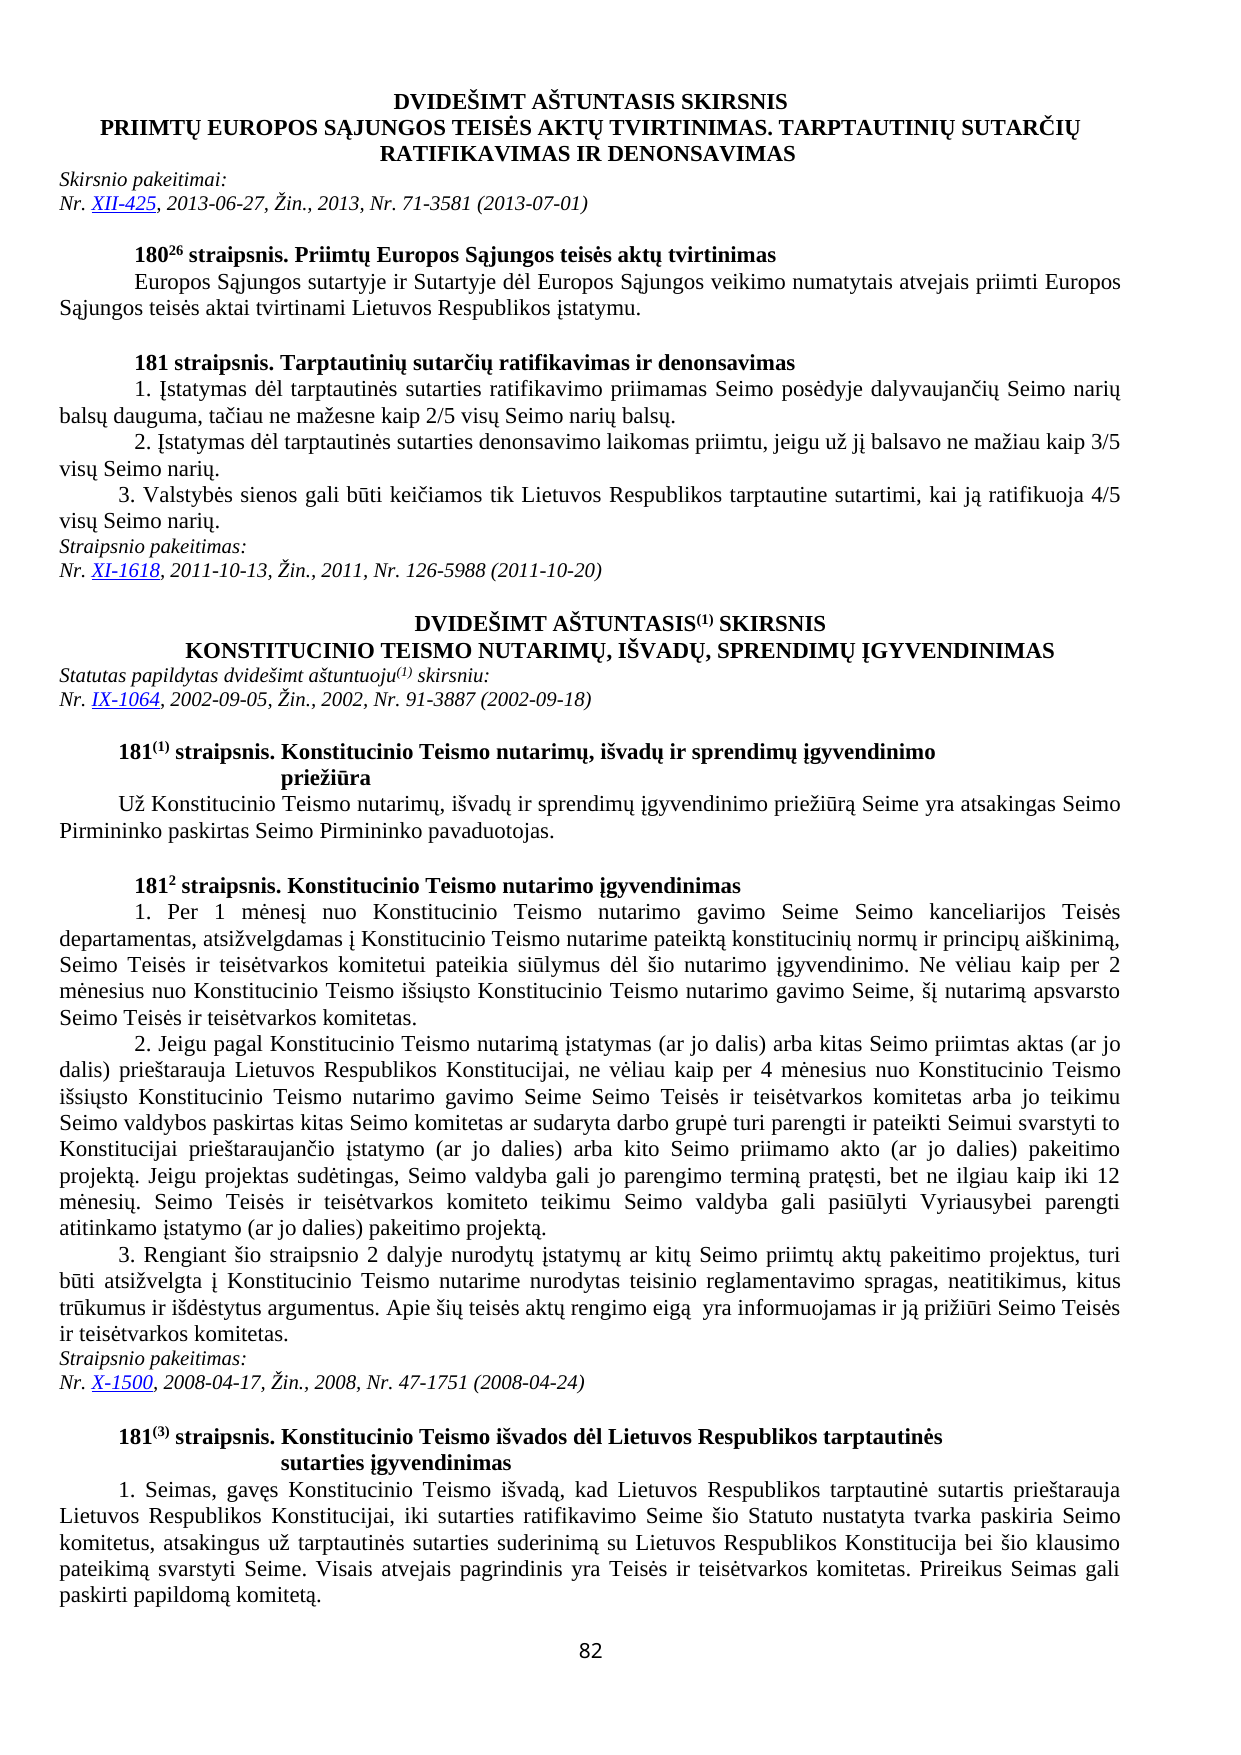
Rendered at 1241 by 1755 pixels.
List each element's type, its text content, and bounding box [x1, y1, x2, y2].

text DVIDEŠIMT AŠTUNTASIS SKIRSNIS [59, 88, 1122, 114]
text 2. Įstatymas dėl tarptautinės sutarties denonsavimo laikomas priimtu, jeigu už jį balsavo ne mažiau kaip 3/5 visų Seimo narių. [59, 428, 1122, 481]
text Europos Sąjungos sutartyje ir Sutartyje dėl Europos Sąjungos veikimo numatytais atvejais priimti Europos Sąjungos teisės aktai tvirtinami Lietuvos Respublikos įstatymu. [59, 268, 1122, 320]
text 1. Seimas, gavęs Konstitucinio Teismo išvadą, kad Lietuvos Respublikos tarptautinė sutartis prieštarauja Lietuvos Respublikos Konstitucijai, iki sutarties ratifikavimo Seime šio Statuto nustatyta tvarka paskiria Seimo komitetus, atsakingus už tarptautinės sutarties suderinimą su Lietuvos Respublikos Konstitucija bei šio klausimo pateikimą svarstyti Seime. Visais atvejais pagrindinis yra Teisės ir teisėtvarkos komitetas. Prireikus Seimas gali paskirti papildomą komitetą. [59, 1476, 1122, 1608]
text Straipsnio pakeitimas: [59, 534, 1122, 558]
text Nr. XII-425, 2013-06-27, Žin., 2013, Nr. 71-3581 (2013-07-01) [59, 191, 1122, 215]
text Statutas papildytas dvidešimt aštuntuoju(1) skirsniu: [59, 663, 1122, 687]
text 181(3) straipsnis. Konstitucinio Teismo išvados dėl Lietuvos Respublikos tarptautinės [59, 1423, 1122, 1449]
text 2. Jeigu pagal Konstitucinio Teismo nutarimą įstatymas (ar jo dalis) arba kitas Seimo priimtas aktas (ar jo dalis) prieštarauja Lietuvos Respublikos Konstitucijai, ne vėliau kaip per 4 mėnesius nuo Konstitucinio Teismo išsiųsto Konstitucinio Teismo nutarimo gavimo Seime Seimo Teisės ir teisėtvarkos komitetas arba jo teikimu Seimo valdybos paskirtas kitas Seimo komitetas ar sudaryta darbo grupė turi parengti ir pateikti Seimui svarstyti to Konstitucijai prieštaraujančio įstatymo (ar jo dalies) arba kito Seimo priimamo akto (ar jo dalies) pakeitimo projektą. Jeigu projektas sudėtingas, Seimo valdyba gali jo parengimo terminą pratęsti, bet ne ilgiau kaip iki 12 mėnesių. Seimo Teisės ir teisėtvarkos komiteto teikimu Seimo valdyba gali pasiūlyti Vyriausybei parengti atitinkamo įstatymo (ar jo dalies) pakeitimo projektą. [59, 1030, 1122, 1241]
text Straipsnio pakeitimas: [59, 1346, 1122, 1370]
text priežiūra [59, 764, 1122, 790]
text 1812 straipsnis. Konstitucinio Teismo nutarimo įgyvendinimas [59, 872, 1122, 898]
text DVIDEŠIMT AŠTUNTASIS(1) SKIRSNIS [59, 611, 1122, 637]
text PRIIMTŲ EUROPOS SĄJUNGOS TEISĖS AKTŲ TVIRTINIMAS. TARPTAUTINIŲ SUTARČIŲ RATIFIKAVIMAS IR DENONSAVIMAS [59, 114, 1122, 167]
text Nr. X-1500, 2008-04-17, Žin., 2008, Nr. 47-1751 (2008-04-24) [59, 1370, 1122, 1394]
text Nr. IX-1064, 2002-09-05, Žin., 2002, Nr. 91-3887 (2002-09-18) [59, 687, 1122, 711]
text Nr. XI-1618, 2011-10-13, Žin., 2011, Nr. 126-5988 (2011-10-20) [59, 558, 1122, 582]
text Už Konstitucinio Teismo nutarimų, išvadų ir sprendimų įgyvendinimo priežiūrą Seime yra atsakingas Seimo Pirmininko paskirtas Seimo Pirmininko pavaduotojas. [59, 790, 1122, 843]
text 181(1) straipsnis. Konstitucinio Teismo nutarimų, išvadų ir sprendimų įgyvendinimo [59, 738, 1122, 764]
text 1. Įstatymas dėl tarptautinės sutarties ratifikavimo priimamas Seimo posėdyje dalyvaujančių Seimo narių balsų dauguma, tačiau ne mažesne kaip 2/5 visų Seimo narių balsų. [59, 376, 1122, 428]
text 3. Rengiant šio straipsnio 2 dalyje nurodytų įstatymų ar kitų Seimo priimtų aktų pakeitimo projektus, turi būti atsižvelgta į Konstitucinio Teismo nutarime nurodytas teisinio reglamentavimo spragas, neatitikimus, kitus trūkumus ir išdėstytus argumentus. Apie šių teisės aktų rengimo eigą yra informuojamas ir ją prižiūri Seimo Teisės ir teisėtvarkos komitetas. [59, 1241, 1122, 1346]
text Skirsnio pakeitimai: [59, 167, 1122, 191]
text 18026 straipsnis. Priimtų Europos Sąjungos teisės aktų tvirtinimas [59, 241, 1122, 268]
text 1. Per 1 mėnesį nuo Konstitucinio Teismo nutarimo gavimo Seime Seimo kanceliarijos Teisės departamentas, atsižvelgdamas į Konstitucinio Teismo nutarime pateiktą konstitucinių normų ir principų aiškinimą, Seimo Teisės ir teisėtvarkos komitetui pateikia siūlymus dėl šio nutarimo įgyvendinimo. Ne vėliau kaip per 2 mėnesius nuo Konstitucinio Teismo išsiųsto Konstitucinio Teismo nutarimo gavimo Seime, šį nutarimą apsvarsto Seimo Teisės ir teisėtvarkos komitetas. [59, 898, 1122, 1030]
text 3. Valstybės sienos gali būti keičiamos tik Lietuvos Respublikos tarptautine sutartimi, kai ją ratifikuoja 4/5 visų Seimo narių. [59, 481, 1122, 534]
text 181 straipsnis. Tarptautinių sutarčių ratifikavimas ir denonsavimas [59, 349, 1122, 376]
text sutarties įgyvendinimas [59, 1449, 1122, 1476]
text KONSTITUCINIO TEISMO NUTARIMŲ, IŠVADŲ, SPRENDIMŲ ĮGYVENDINIMAS [59, 637, 1122, 663]
